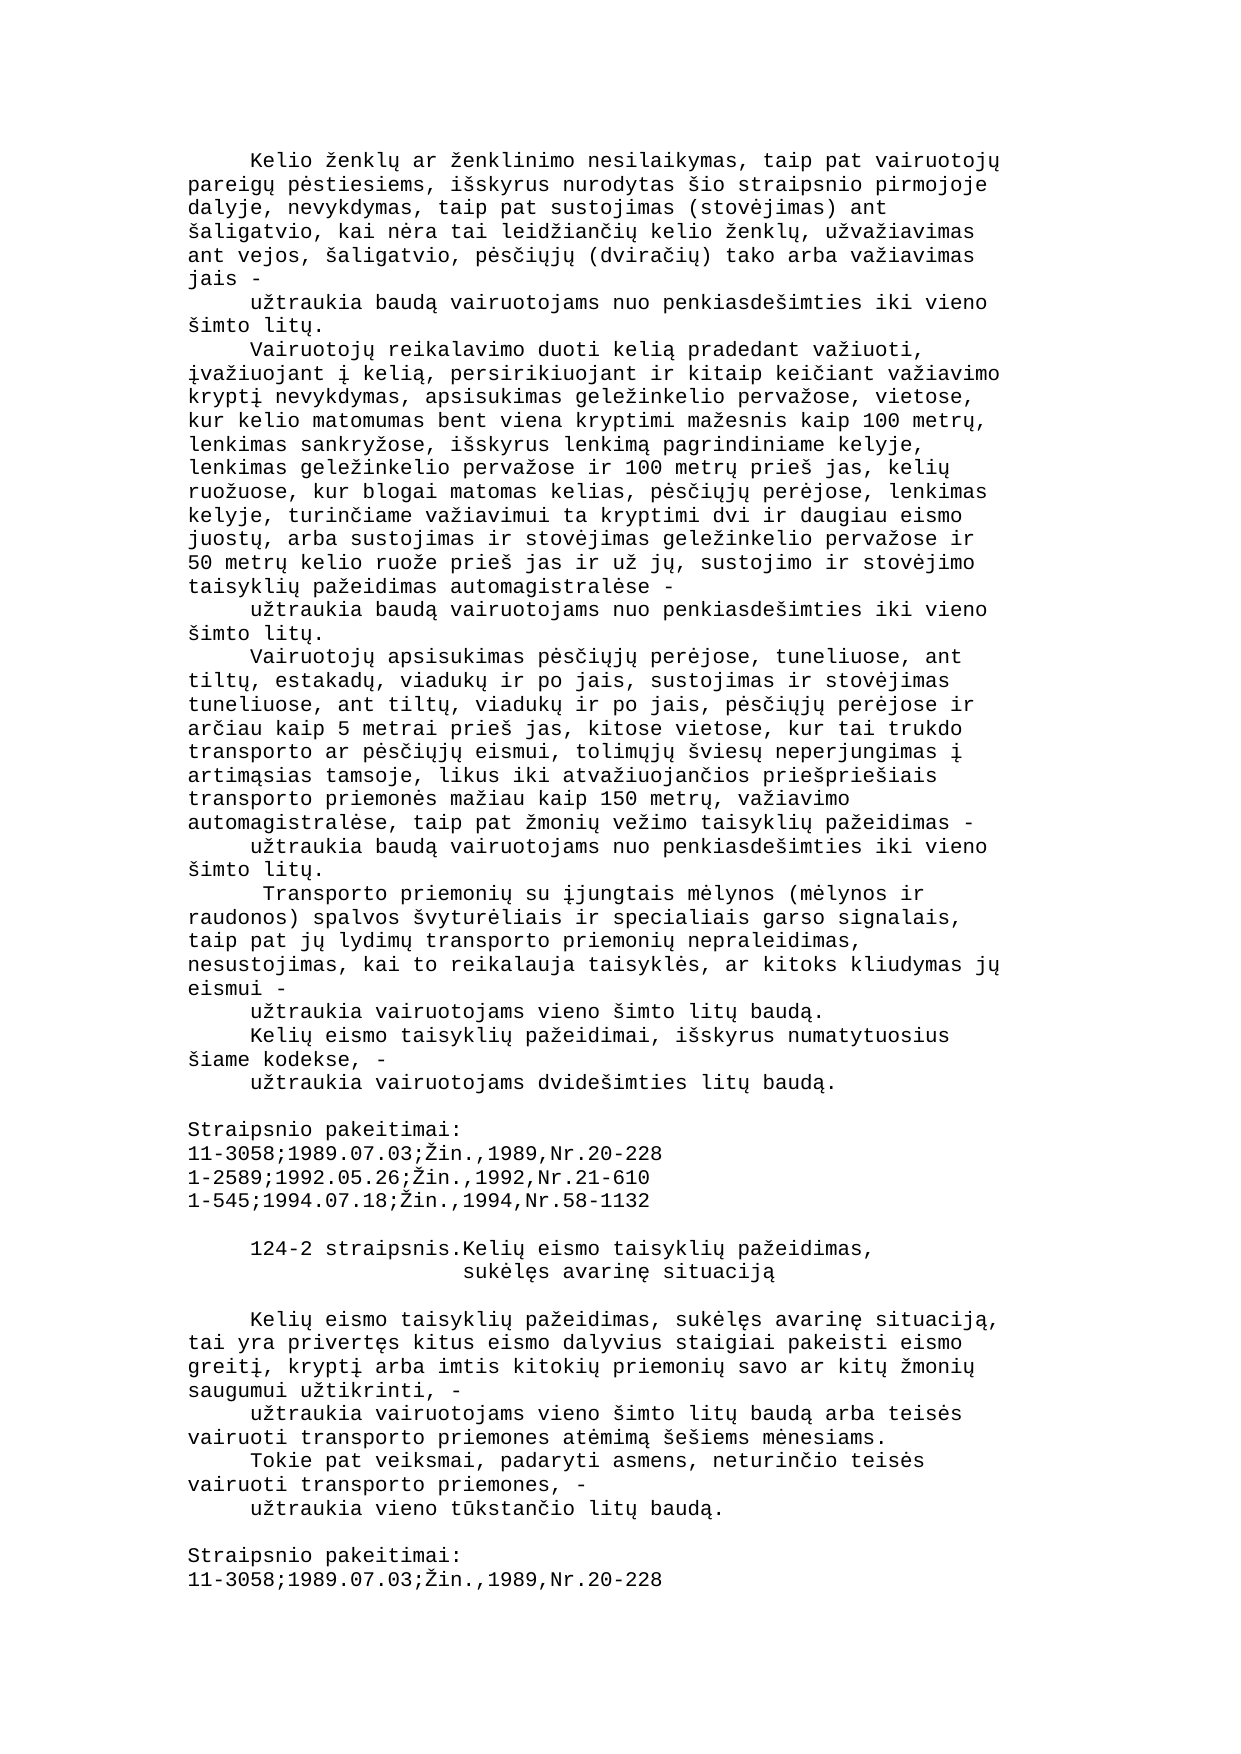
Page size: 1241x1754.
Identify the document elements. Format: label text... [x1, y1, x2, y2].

text kelyje, turinčiame važiavimui ta kryptimi dvi ir daugiau eismo [187, 505, 1053, 528]
text užtraukia baudą vairuotojams nuo penkiasdešimties iki vieno [187, 836, 1053, 859]
text 11-3058;1989.07.03;Žin.,1989,Nr.20-228 [187, 1143, 1053, 1167]
text nesustojimas, kai to reikalauja taisyklės, ar kitoks kliudymas jų [187, 954, 1053, 978]
text raudonos) spalvos švyturėliais ir specialiais garso signalais, [187, 907, 1053, 930]
text užtraukia vieno tūkstančio litų baudą. [187, 1498, 1053, 1521]
text įvažiuojant į kelią, persirikiuojant ir kitaip keičiant važiavimo [187, 363, 1053, 386]
text greitį, kryptį arba imtis kitokių priemonių savo ar kitų žmonių [187, 1356, 1053, 1379]
text juostų, arba sustojimas ir stovėjimas geležinkelio pervažose ir [187, 528, 1053, 552]
text jais - [187, 268, 1053, 292]
text užtraukia vairuotojams vieno šimto litų baudą. [187, 1001, 1053, 1025]
text dalyje, nevykdymas, taip pat sustojimas (stovėjimas) ant [187, 197, 1053, 221]
text transporto ar pėsčiųjų eismui, tolimųjų šviesų neperjungimas į [187, 741, 1053, 765]
text užtraukia baudą vairuotojams nuo penkiasdešimties iki vieno [187, 599, 1053, 623]
text Vairuotojų reikalavimo duoti kelią pradedant važiuoti, [187, 339, 1053, 363]
text ant vejos, šaligatvio, pėsčiųjų (dviračių) tako arba važiavimas [187, 244, 1053, 268]
text 1-545;1994.07.18;Žin.,1994,Nr.58-1132 [187, 1190, 1053, 1214]
text užtraukia vairuotojams dvidešimties litų baudą. [187, 1072, 1053, 1096]
text šimto litų. [187, 859, 1053, 883]
text taisyklių pažeidimas automagistralėse - [187, 576, 1053, 599]
text ruožuose, kur blogai matomas kelias, pėsčiųjų perėjose, lenkimas [187, 481, 1053, 505]
text arčiau kaip 5 metrai prieš jas, kitose vietose, kur tai trukdo [187, 717, 1053, 741]
text šimto litų. [187, 316, 1053, 339]
text vairuoti transporto priemones atėmimą šešiems mėnesiams. [187, 1427, 1053, 1451]
text kryptį nevykdymas, apsisukimas geležinkelio pervažose, vietose, [187, 386, 1053, 410]
text Straipsnio pakeitimai: [187, 1545, 1053, 1569]
text Kelių eismo taisyklių pažeidimas, sukėlęs avarinę situaciją, [187, 1309, 1053, 1332]
text saugumui užtikrinti, - [187, 1379, 1053, 1403]
text Tokie pat veiksmai, padaryti asmens, neturinčio teisės [187, 1451, 1053, 1474]
text Vairuotojų apsisukimas pėsčiųjų perėjose, tuneliuose, ant [187, 647, 1053, 670]
text vairuoti transporto priemones, - [187, 1474, 1053, 1498]
text transporto priemonės mažiau kaip 150 metrų, važiavimo [187, 788, 1053, 812]
text Kelio ženklų ar ženklinimo nesilaikymas, taip pat vairuotojų [187, 150, 1053, 174]
text lenkimas sankryžose, išskyrus lenkimą pagrindiniame kelyje, [187, 434, 1053, 457]
text užtraukia vairuotojams vieno šimto litų baudą arba teisės [187, 1403, 1053, 1427]
text šiame kodekse, - [187, 1048, 1053, 1072]
text 11-3058;1989.07.03;Žin.,1989,Nr.20-228 [187, 1569, 1053, 1592]
text tuneliuose, ant tiltų, viadukų ir po jais, pėsčiųjų perėjose ir [187, 694, 1053, 717]
text Transporto priemonių su įjungtais mėlynos (mėlynos ir [187, 883, 1053, 907]
text eismui - [187, 978, 1053, 1001]
text 1-2589;1992.05.26;Žin.,1992,Nr.21-610 [187, 1167, 1053, 1190]
text šimto litų. [187, 623, 1053, 647]
text Kelių eismo taisyklių pažeidimai, išskyrus numatytuosius [187, 1025, 1053, 1048]
text pareigų pėstiesiems, išskyrus nurodytas šio straipsnio pirmojoje [187, 174, 1053, 197]
text tai yra privertęs kitus eismo dalyvius staigiai pakeisti eismo [187, 1332, 1053, 1356]
text automagistralėse, taip pat žmonių vežimo taisyklių pažeidimas - [187, 812, 1053, 836]
text taip pat jų lydimų transporto priemonių nepraleidimas, [187, 930, 1053, 954]
text sukėlęs avarinę situaciją [187, 1261, 1053, 1285]
text 124-2 straipsnis.Kelių eismo taisyklių pažeidimas, [187, 1238, 1053, 1261]
text artimąsias tamsoje, likus iki atvažiuojančios priešpriešiais [187, 765, 1053, 788]
text Straipsnio pakeitimai: [187, 1119, 1053, 1143]
text šaligatvio, kai nėra tai leidžiančių kelio ženklų, užvažiavimas [187, 221, 1053, 244]
text kur kelio matomumas bent viena kryptimi mažesnis kaip 100 metrų, [187, 410, 1053, 434]
text lenkimas geležinkelio pervažose ir 100 metrų prieš jas, kelių [187, 457, 1053, 481]
text 50 metrų kelio ruože prieš jas ir už jų, sustojimo ir stovėjimo [187, 552, 1053, 576]
text užtraukia baudą vairuotojams nuo penkiasdešimties iki vieno [187, 292, 1053, 316]
text tiltų, estakadų, viadukų ir po jais, sustojimas ir stovėjimas [187, 670, 1053, 694]
